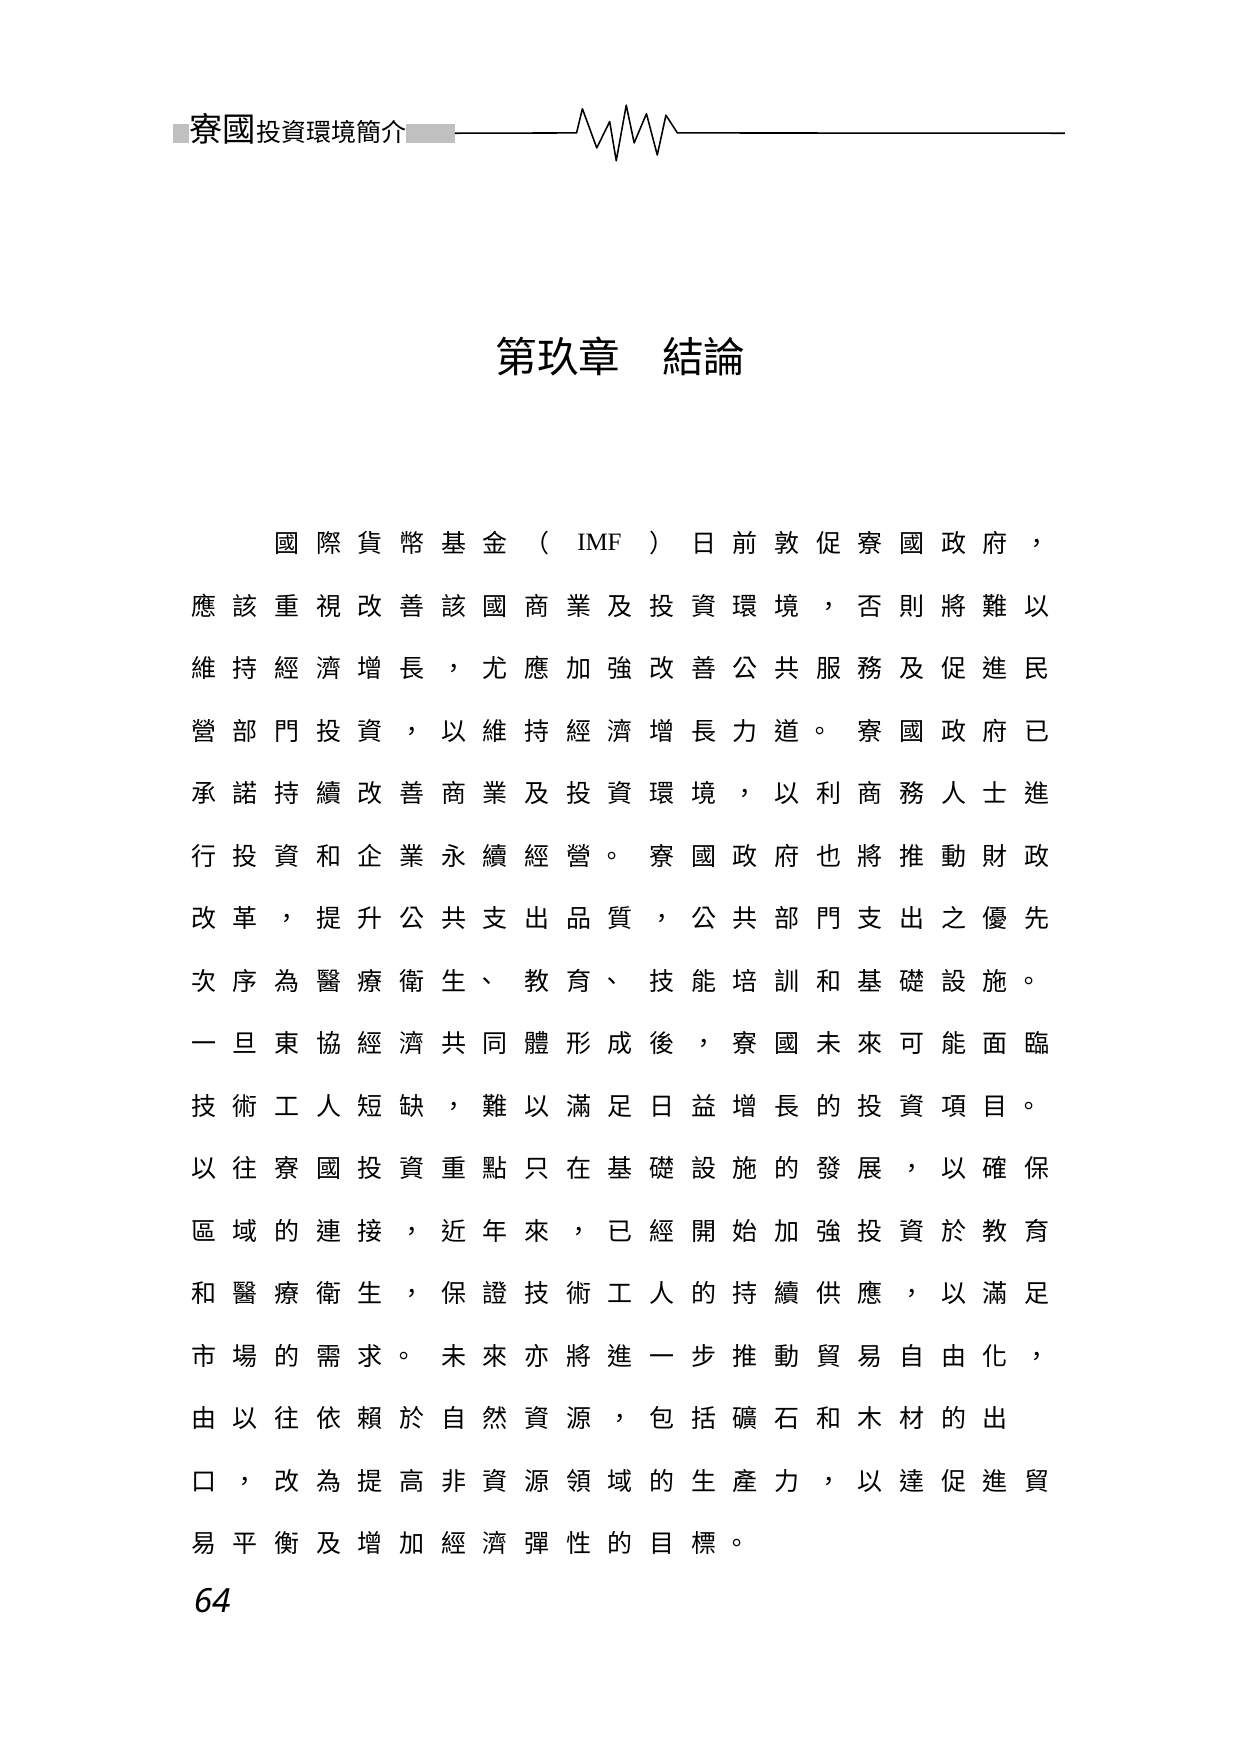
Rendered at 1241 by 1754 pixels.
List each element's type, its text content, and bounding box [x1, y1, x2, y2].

text 國際貨幣基金（IMF）日前敦促寮國政府，應該重視改善該國商業及投資環境，否則將難以維持經濟增長，尤應加強改善公共服務及促進民營部門投資，以維持經濟增長力道。寮國政府已承諾持續改善商業及投資環境，以利商務人士進行投資和企業永續經營。寮國政府也將推動財政改革，提升公共支出品質，公共部門支出之優先次序為醫療衛生、教育、技能培訓和基礎設施。一旦東協經濟共同體形成後，寮國未來可能面臨技術工人短缺，難以滿足日益增長的投資項目。以往寮國投資重點只在基礎設施的發展，以確保區域的連接，近年來，已經開始加強投資於教育和醫療衛生，保證技術工人的持續供應，以滿足市場的需求。未來亦將進一步推動貿易自由化，由以往依賴於自然資源，包括礦石和木材的出口，改為提高非資源領域的生產力，以達促進貿易平衡及增加經濟彈性的目標。 [183, 500, 1058, 1563]
text 第玖章 結論 [183, 313, 1058, 375]
